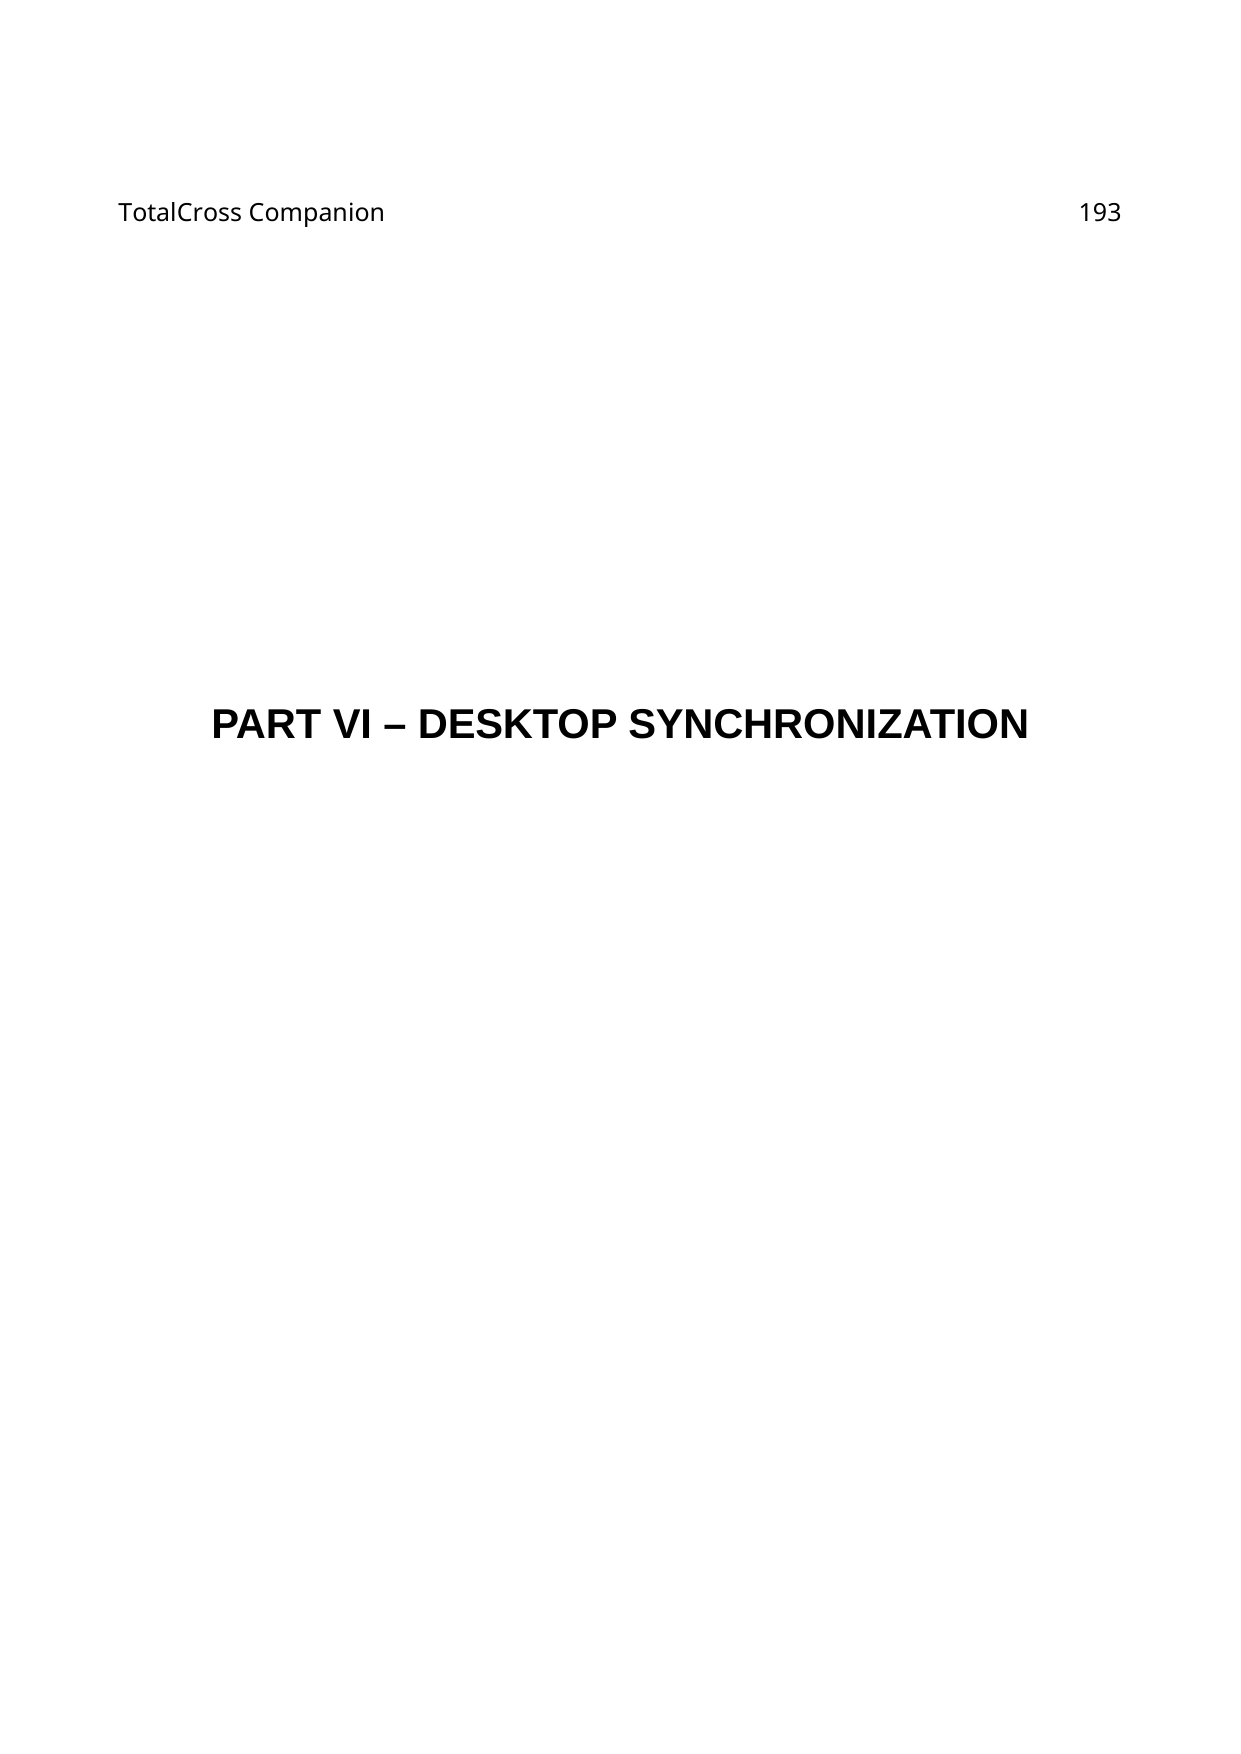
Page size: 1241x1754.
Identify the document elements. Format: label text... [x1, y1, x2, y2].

subtitle PART VI – DESKTOP SYNCHRONIZATION [118, 701, 1122, 748]
